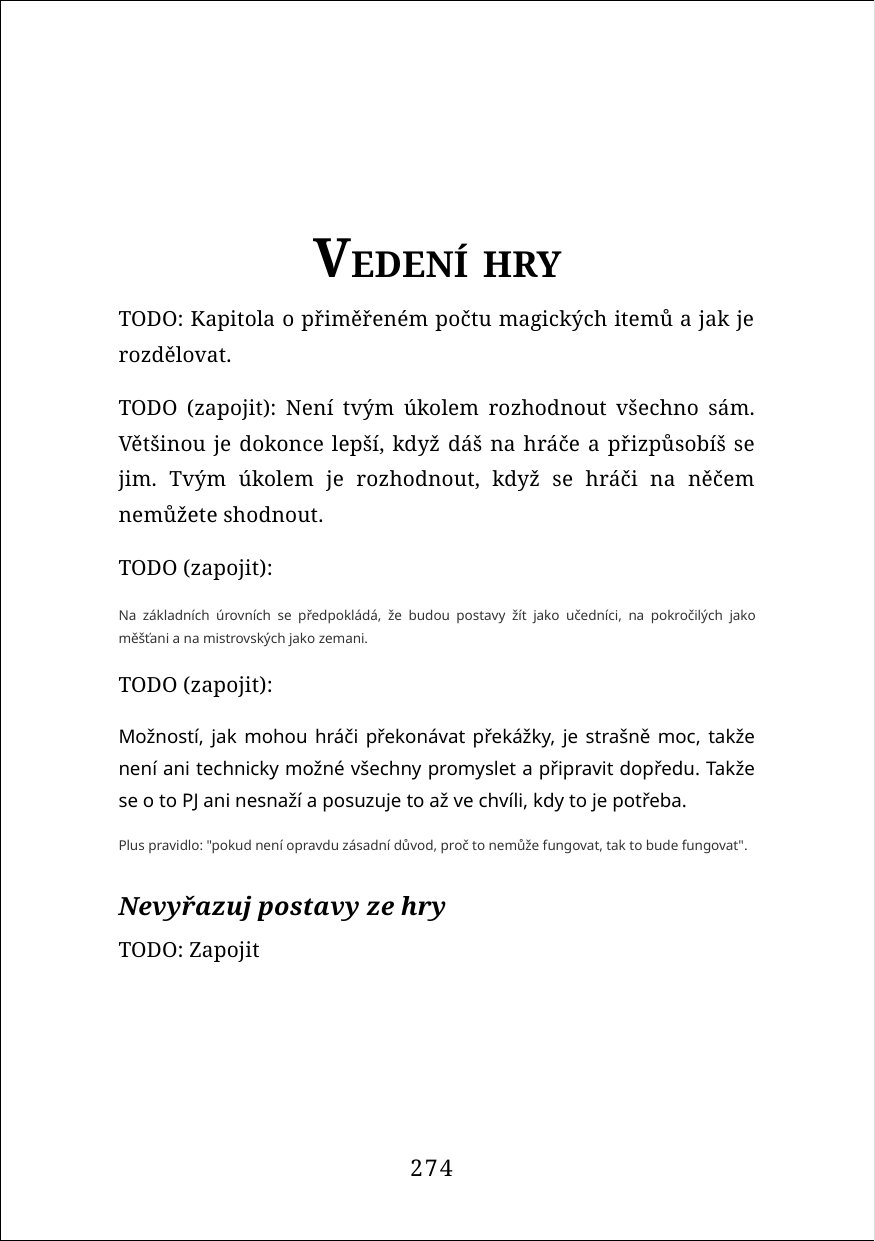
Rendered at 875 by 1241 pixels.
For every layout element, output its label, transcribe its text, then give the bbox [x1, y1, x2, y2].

text TODO: Kapitola o přiměřeném počtu magických itemů a jak je rozdělovat. [118, 304, 756, 368]
text TODO (zapojit): [118, 553, 756, 582]
subtitle Nevyřazuj postavy ze hry [118, 889, 756, 923]
text TODO (zapojit): Není tvým úkolem rozhodnout všechno sám. Většinou je dokonce lepší, když dáš na hráče a přizpůsobíš se jim. Tvým úkolem je rozhodnout, když se hráči na něčem nemůžete shodnout. [118, 393, 756, 528]
text TODO (zapojit): [118, 670, 756, 698]
text Plus pravidlo: "pokud není opravdu zásadní důvod, proč to nemůže fungovat, tak to bude fungovat". [118, 836, 756, 855]
subtitle Vedení hry [118, 219, 756, 293]
text Možností, jak mohou hráči překonávat překážky, je strašně moc, takže není ani technicky možné všechny promyslet a připravit dopředu. Takže se o to PJ ani nesnaží a posuzuje to až ve chvíli, kdy to je potřeba. [118, 723, 756, 812]
text Na základních úrovních se předpokládá, že budou postavy žít jako učedníci, na pokročilých jako měšťani a na mistrovských jako zemani. [118, 606, 756, 648]
text TODO: Zapojit [118, 935, 756, 963]
